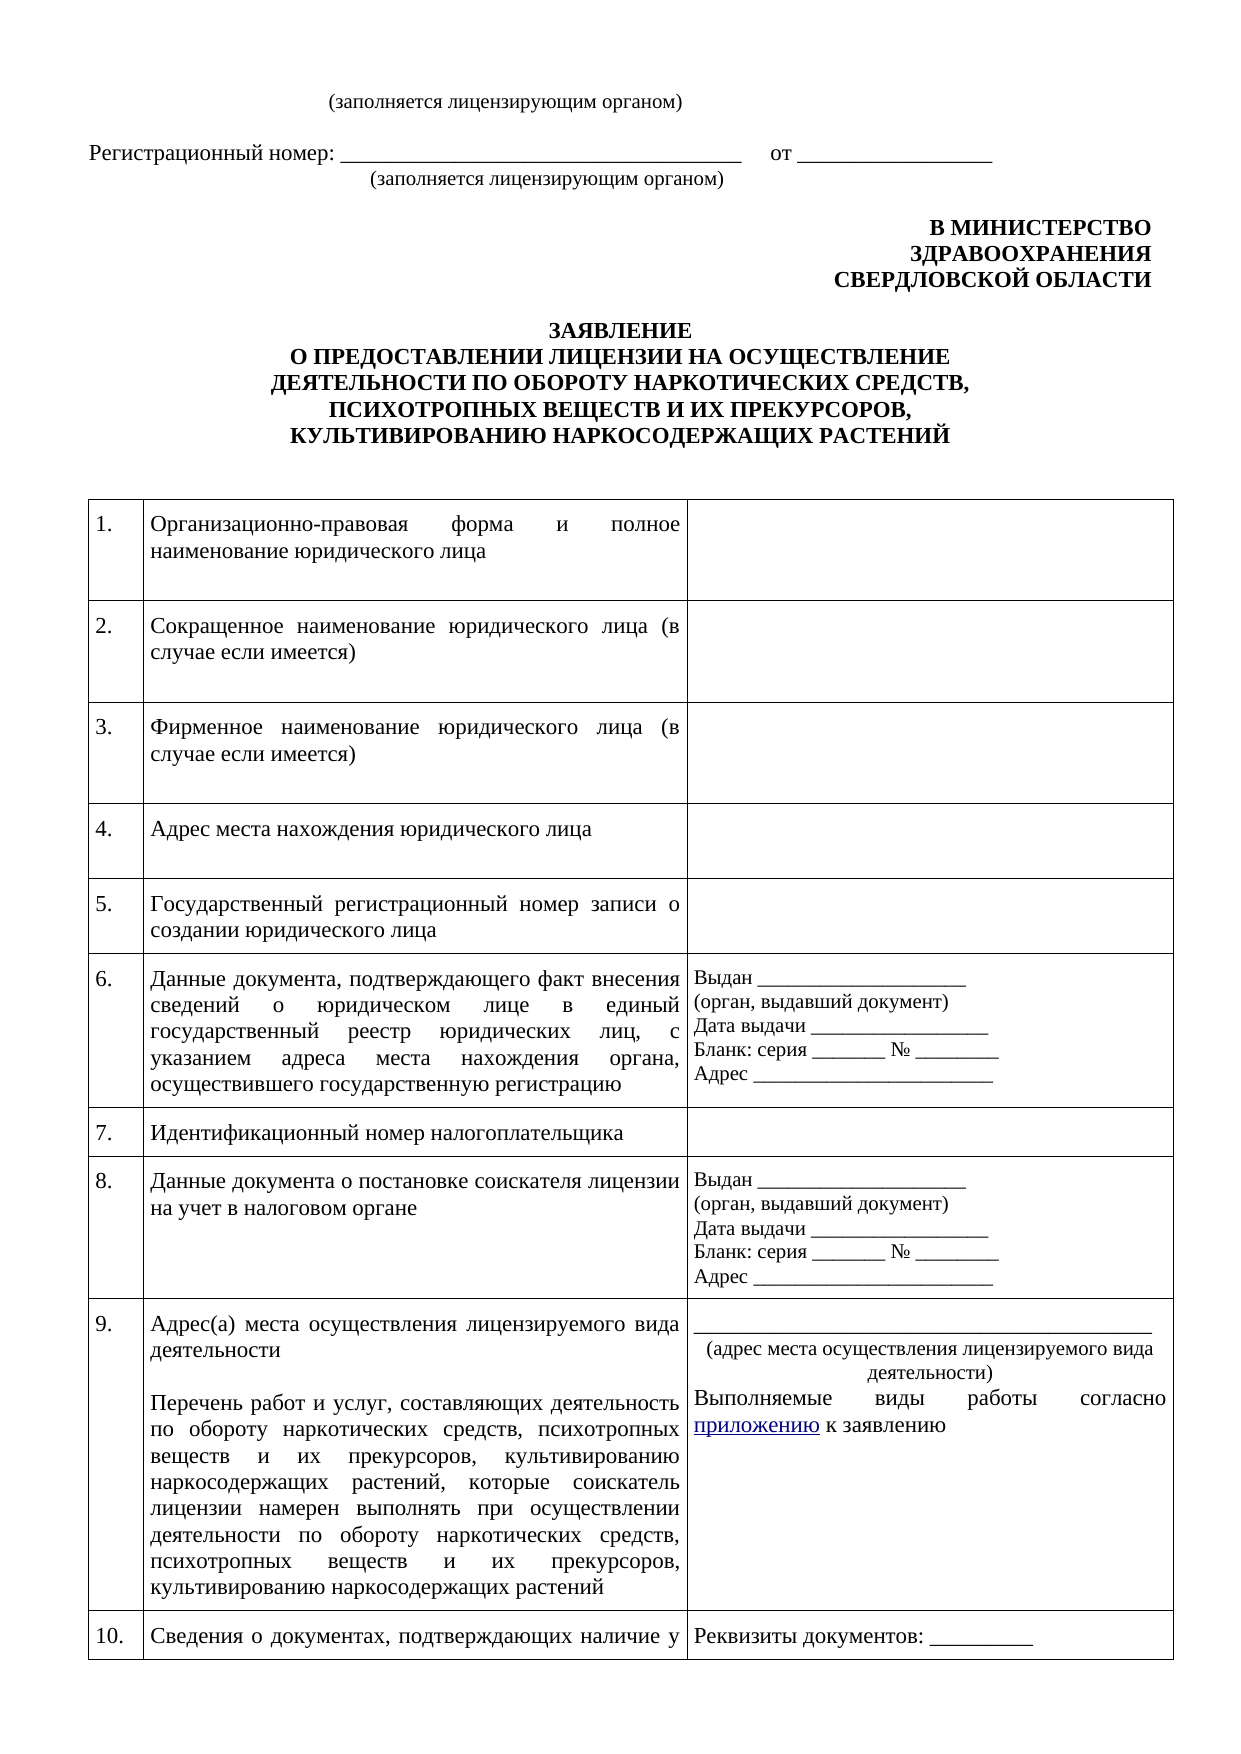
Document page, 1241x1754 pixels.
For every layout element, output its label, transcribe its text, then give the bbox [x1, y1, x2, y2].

table_cell Фирменное наименование юридического лица (в случае если имеется) [144, 703, 687, 803]
table_cell Адрес места нахождения юридического лица [144, 804, 687, 878]
text Регистрационный номер: ___________________________________ от _________________ [89, 139, 1151, 165]
text ДЕЯТЕЛЬНОСТИ ПО ОБОРОТУ НАРКОТИЧЕСКИХ СРЕДСТВ, [89, 369, 1151, 396]
text ЗАЯВЛЕНИЕ [89, 317, 1151, 343]
text КУЛЬТИВИРОВАНИЮ НАРКОСОДЕРЖАЩИХ РАСТЕНИЙ [89, 422, 1151, 448]
table_cell [688, 804, 1173, 878]
table_cell 8. [89, 1157, 143, 1298]
table_cell 4. [89, 804, 143, 878]
text (заполняется лицензирующим органом) [89, 165, 1151, 189]
table_cell Сведения о документах, подтверждающих наличие у [144, 1611, 687, 1659]
table_cell Сокращенное наименование юридического лица (в случае если имеется) [144, 601, 687, 702]
table_cell 6. [89, 954, 143, 1107]
table_cell Государственный регистрационный номер записи о создании юридического лица [144, 879, 687, 953]
table_cell 3. [89, 703, 143, 803]
table_cell Выдан ____________________ (орган, выдавший документ) Дата выдачи _________________ Бланк: серия _______ № ________ Адрес _______________________ [688, 1157, 1173, 1298]
table_cell [688, 601, 1173, 702]
table_header [688, 500, 1173, 600]
table_cell Выдан ____________________ (орган, выдавший документ) Дата выдачи _________________ Бланк: серия _______ № ________ Адрес _______________________ [688, 954, 1173, 1107]
table_cell 9. [89, 1299, 143, 1610]
table_cell Данные документа о постановке соискателя лицензии на учет в налоговом органе [144, 1157, 687, 1298]
table_cell 2. [89, 601, 143, 702]
text В МИНИСТЕРСТВО [89, 213, 1151, 240]
table_cell [688, 879, 1173, 953]
text ЗДРАВООХРАНЕНИЯ [89, 240, 1151, 266]
table_header 1. [89, 500, 143, 600]
table_cell 10. [89, 1611, 143, 1659]
table_cell ________________________________________ (адрес места осуществления лицензируемого вида деятельности) Выполняемые виды работы согласно приложению к заявлению [688, 1299, 1173, 1610]
table_cell Реквизиты документов: _________ [688, 1611, 1173, 1659]
table_cell 5. [89, 879, 143, 953]
table_cell 7. [89, 1108, 143, 1156]
table_cell Адрес(а) места осуществления лицензируемого вида деятельности Перечень работ и услуг, составляющих деятельность по обороту наркотических средств, психотропных веществ и их прекурсоров, культивированию наркосодержащих растений, которые соискатель лицензии намерен выполнять при осуществлении деятельности по обороту наркотических средств, психотропных веществ и их прекурсоров, культивированию наркосодержащих растений [144, 1299, 687, 1610]
text СВЕРДЛОВСКОЙ ОБЛАСТИ [89, 266, 1151, 293]
table_cell Данные документа, подтверждающего факт внесения сведений о юридическом лице в единый государственный реестр юридических лиц, с указанием адреса места нахождения органа, осуществившего государственную регистрацию [144, 954, 687, 1107]
text (заполняется лицензирующим органом) [89, 89, 1151, 113]
table_cell Идентификационный номер налогоплательщика [144, 1108, 687, 1156]
table_cell [688, 703, 1173, 803]
table_header Организационно-правовая форма и полное наименование юридического лица [144, 500, 687, 600]
text О ПРЕДОСТАВЛЕНИИ ЛИЦЕНЗИИ НА ОСУЩЕСТВЛЕНИЕ [89, 343, 1151, 369]
table_cell [688, 1108, 1173, 1156]
text ПСИХОТРОПНЫХ ВЕЩЕСТВ И ИХ ПРЕКУРСОРОВ, [89, 396, 1151, 422]
